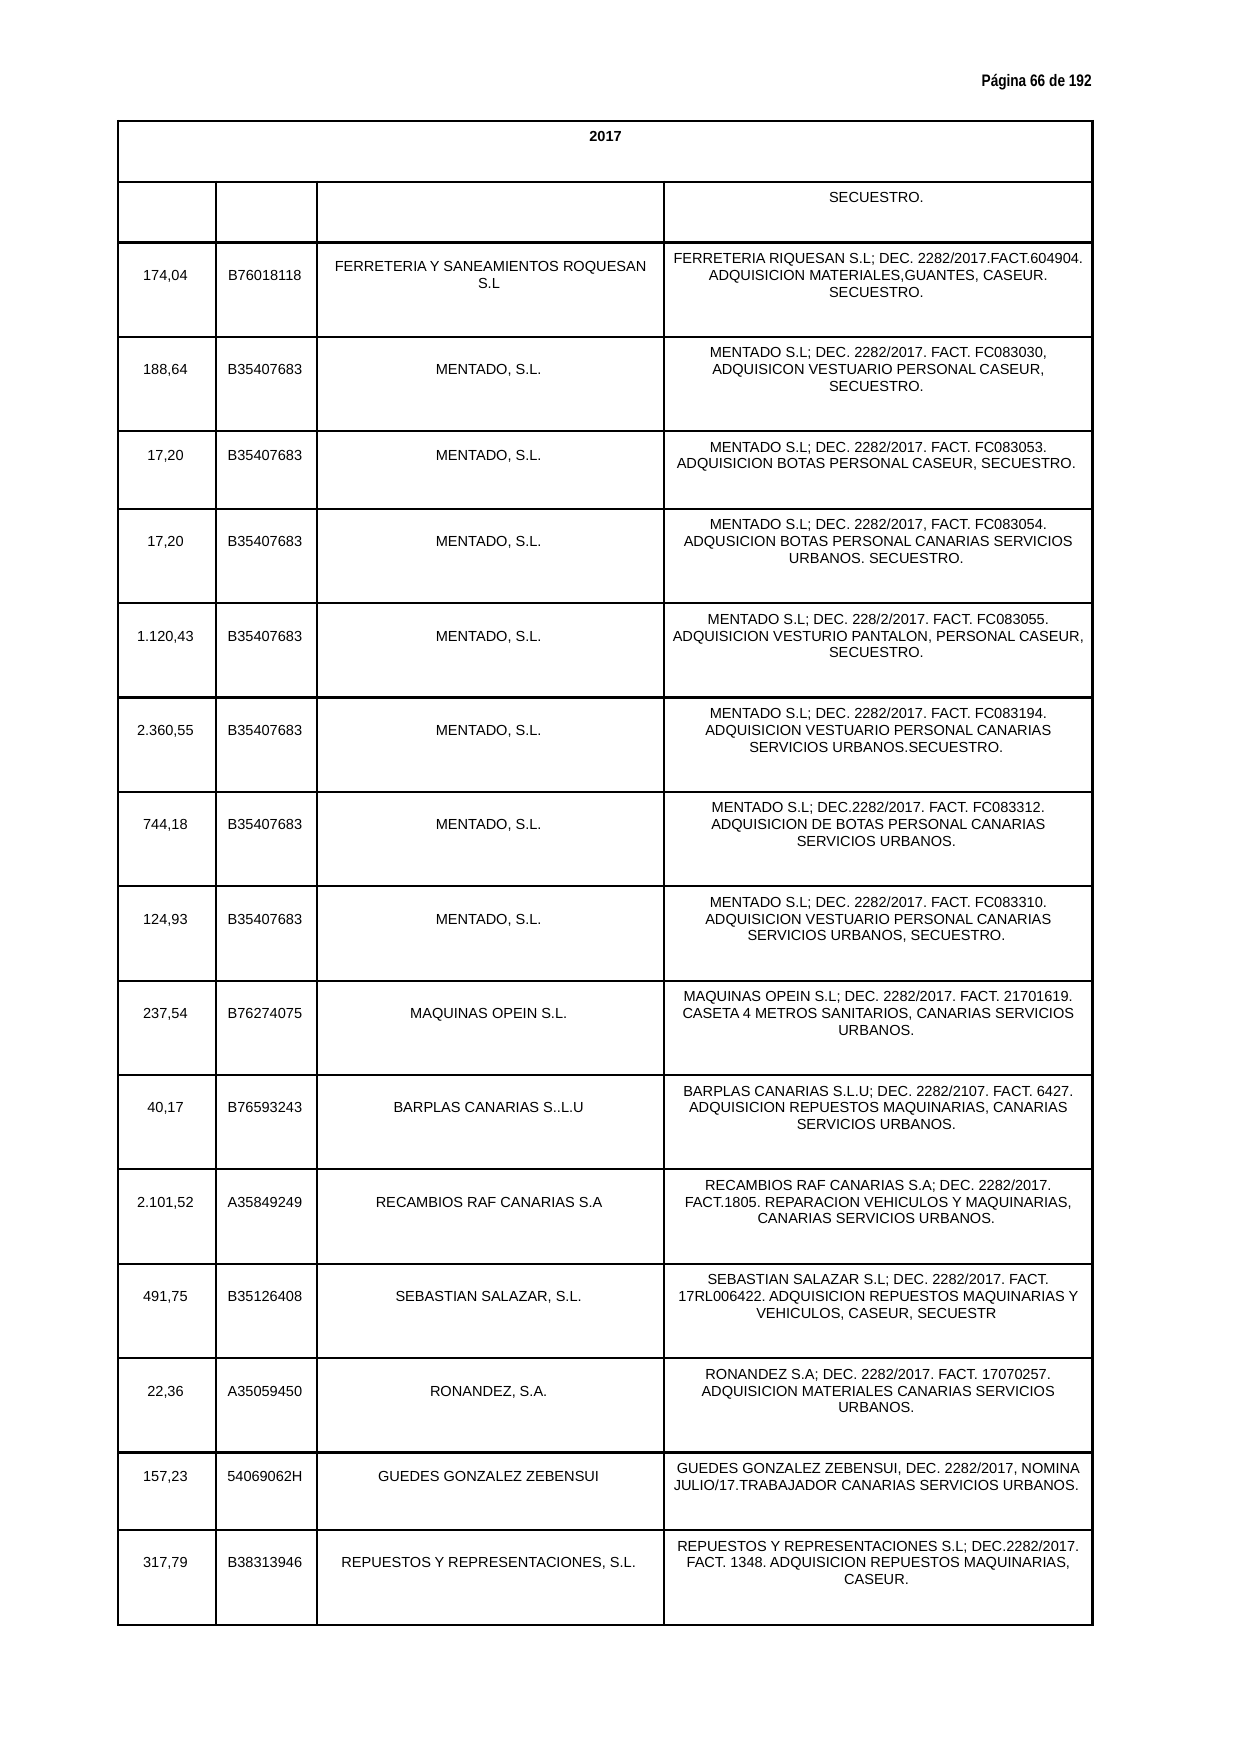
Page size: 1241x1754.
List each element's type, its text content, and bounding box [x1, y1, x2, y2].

table_cell B35407683 [217, 699, 316, 791]
table_cell REPUESTOS Y REPRESENTACIONES S.L; DEC.2282/2017. FACT. 1348. ADQUISICION REPUESTOS MAQUINARIAS, CASEUR. [665, 1531, 1091, 1623]
table_cell MENTADO S.L; DEC. 2282/2017, FACT. FC083054. ADQUSICION BOTAS PERSONAL CANARIAS SERVICIOS URBANOS. SECUESTRO. [665, 510, 1091, 602]
table_cell B38313946 [217, 1531, 316, 1623]
table_cell MENTADO, S.L. [318, 432, 663, 508]
table_cell SEBASTIAN SALAZAR, S.L. [318, 1265, 663, 1357]
table_cell 174,04 [119, 244, 215, 336]
table_cell 744,18 [119, 793, 215, 885]
table_cell B35407683 [217, 510, 316, 602]
table_cell 188,64 [119, 338, 215, 430]
table_cell 124,93 [119, 887, 215, 979]
table_cell B76018118 [217, 244, 316, 336]
table_cell MAQUINAS OPEIN S.L. [318, 982, 663, 1074]
table_cell RONANDEZ S.A; DEC. 2282/2017. FACT. 17070257. ADQUISICION MATERIALES CANARIAS SERVICIOS URBANOS. [665, 1359, 1091, 1451]
table_cell FERRETERIA RIQUESAN S.L; DEC. 2282/2017.FACT.604904. ADQUISICION MATERIALES,GUANTES, CASEUR. SECUESTRO. [665, 244, 1091, 336]
table_cell A35059450 [217, 1359, 316, 1451]
table_cell 17,20 [119, 432, 215, 508]
table_cell 2.360,55 [119, 699, 215, 791]
table_cell RECAMBIOS RAF CANARIAS S.A; DEC. 2282/2017. FACT.1805. REPARACION VEHICULOS Y MAQUINARIAS, CANARIAS SERVICIOS URBANOS. [665, 1170, 1091, 1263]
table_cell [318, 183, 663, 241]
table_cell 237,54 [119, 982, 215, 1074]
table_cell MAQUINAS OPEIN S.L; DEC. 2282/2017. FACT. 21701619. CASETA 4 METROS SANITARIOS, CANARIAS SERVICIOS URBANOS. [665, 982, 1091, 1074]
table_cell GUEDES GONZALEZ ZEBENSUI, DEC. 2282/2017, NOMINA JULIO/17.TRABAJADOR CANARIAS SERVICIOS URBANOS. [665, 1454, 1091, 1529]
table_cell MENTADO, S.L. [318, 604, 663, 696]
table_cell 1.120,43 [119, 604, 215, 696]
table_cell MENTADO S.L; DEC. 2282/2017. FACT. FC083310. ADQUISICION VESTUARIO PERSONAL CANARIAS SERVICIOS URBANOS, SECUESTRO. [665, 887, 1091, 979]
table_cell B35407683 [217, 338, 316, 430]
table_cell MENTADO, S.L. [318, 699, 663, 791]
table_cell [119, 183, 215, 241]
table_cell REPUESTOS Y REPRESENTACIONES, S.L. [318, 1531, 663, 1623]
table_cell 17,20 [119, 510, 215, 602]
table_cell MENTADO, S.L. [318, 887, 663, 979]
table_cell B76593243 [217, 1076, 316, 1168]
table_cell B35407683 [217, 432, 316, 508]
table_cell MENTADO S.L; DEC.2282/2017. FACT. FC083312. ADQUISICION DE BOTAS PERSONAL CANARIAS SERVICIOS URBANOS. [665, 793, 1091, 885]
table_cell B35126408 [217, 1265, 316, 1357]
table_cell FERRETERIA Y SANEAMIENTOS ROQUESAN S.L [318, 244, 663, 336]
table_cell 54069062H [217, 1454, 316, 1529]
table_cell 157,23 [119, 1454, 215, 1529]
table_cell MENTADO S.L; DEC. 2282/2017. FACT. FC083030, ADQUISICON VESTUARIO PERSONAL CASEUR, SECUESTRO. [665, 338, 1091, 430]
table_cell MENTADO, S.L. [318, 338, 663, 430]
table_cell 22,36 [119, 1359, 215, 1451]
table_cell SECUESTRO. [665, 183, 1091, 241]
table_cell 491,75 [119, 1265, 215, 1357]
table_cell 317,79 [119, 1531, 215, 1623]
table_cell GUEDES GONZALEZ ZEBENSUI [318, 1454, 663, 1529]
table_cell [217, 183, 316, 241]
table_cell 2.101,52 [119, 1170, 215, 1263]
table_cell B35407683 [217, 793, 316, 885]
table_cell MENTADO S.L; DEC. 2282/2017. FACT. FC083194. ADQUISICION VESTUARIO PERSONAL CANARIAS SERVICIOS URBANOS.SECUESTRO. [665, 699, 1091, 791]
table_cell MENTADO S.L; DEC. 228/2/2017. FACT. FC083055. ADQUISICION VESTURIO PANTALON, PERSONAL CASEUR, SECUESTRO. [665, 604, 1091, 696]
table_cell RECAMBIOS RAF CANARIAS S.A [318, 1170, 663, 1263]
table_cell B35407683 [217, 604, 316, 696]
table_cell 40,17 [119, 1076, 215, 1168]
table_cell MENTADO, S.L. [318, 793, 663, 885]
table_cell BARPLAS CANARIAS S.L.U; DEC. 2282/2107. FACT. 6427. ADQUISICION REPUESTOS MAQUINARIAS, CANARIAS SERVICIOS URBANOS. [665, 1076, 1091, 1168]
table_cell B35407683 [217, 887, 316, 979]
table_cell MENTADO S.L; DEC. 2282/2017. FACT. FC083053. ADQUISICION BOTAS PERSONAL CASEUR, SECUESTRO. [665, 432, 1091, 508]
table_cell BARPLAS CANARIAS S..L.U [318, 1076, 663, 1168]
table_cell MENTADO, S.L. [318, 510, 663, 602]
table_header 2017 [119, 122, 1091, 181]
table_cell SEBASTIAN SALAZAR S.L; DEC. 2282/2017. FACT. 17RL006422. ADQUISICION REPUESTOS MAQUINARIAS Y VEHICULOS, CASEUR, SECUESTR [665, 1265, 1091, 1357]
table_cell B76274075 [217, 982, 316, 1074]
table_cell RONANDEZ, S.A. [318, 1359, 663, 1451]
table_cell A35849249 [217, 1170, 316, 1263]
